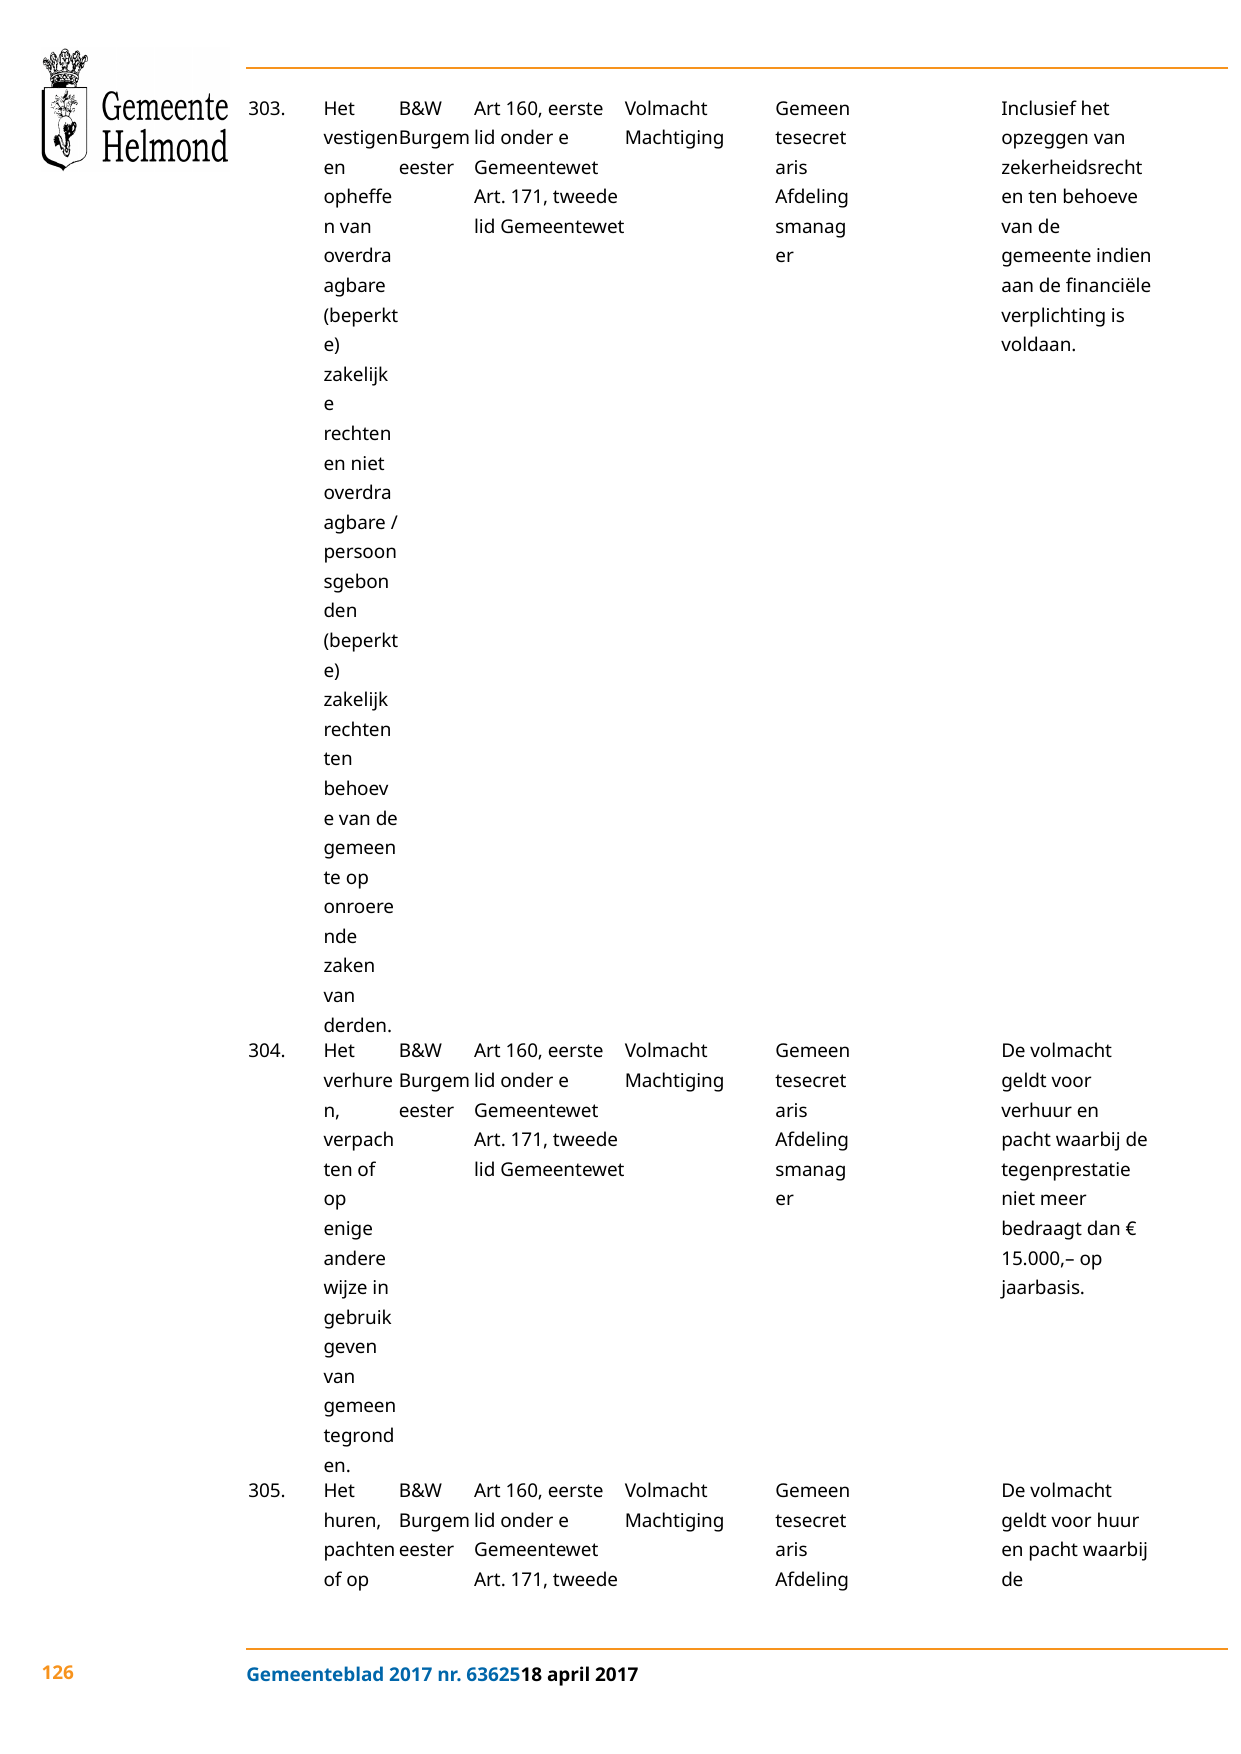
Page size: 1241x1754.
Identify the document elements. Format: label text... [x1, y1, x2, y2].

table_cell [850, 1478, 1001, 1592]
table_cell Het verhuren, verpachten of op enige andere wijze in gebruik geven van gemeentegronden. [323, 1038, 398, 1477]
table_cell Art 160, eerste lid onder e Gemeentewet Art. 171, tweede lid Gemeentewet [474, 1038, 624, 1477]
table_cell Het huren, pachten of op [323, 1478, 398, 1592]
table_cell 305. [248, 1478, 323, 1592]
table_cell Gemeentesecretaris Afdelingsmanager [775, 95, 850, 1038]
table_cell 304. [248, 1038, 323, 1477]
table_cell Volmacht Machtiging [625, 1478, 775, 1592]
table_cell Art 160, eerste lid onder e Gemeentewet Art. 171, tweede [474, 1478, 624, 1592]
table_cell [850, 1038, 1001, 1477]
table_cell De volmacht geldt voor verhuur en pacht waarbij de tegenprestatie niet meer bedraagt dan € 15.000,– op jaarbasis. [1001, 1038, 1152, 1477]
table_cell [850, 95, 1001, 1038]
table_cell Inclusief het opzeggen van zekerheidsrechten ten behoeve van de gemeente indien aan de financiële verplichting is voldaan. [1001, 95, 1152, 1038]
table_cell 303. [248, 95, 323, 1038]
table_cell B&W Burgemeester [399, 1478, 474, 1592]
table_cell Volmacht Machtiging [625, 1038, 775, 1477]
table_cell B&W Burgemeester [399, 95, 474, 1038]
picture [41, 47, 231, 172]
table_cell Gemeentesecretaris Afdeling [775, 1478, 850, 1592]
table_cell B&W Burgemeester [399, 1038, 474, 1477]
table_cell Art 160, eerste lid onder e Gemeentewet Art. 171, tweede lid Gemeentewet [474, 95, 624, 1038]
table_cell Volmacht Machtiging [625, 95, 775, 1038]
table_cell Het vestigen en opheffen van overdraagbare (beperkte) zakelijke rechten en niet overdraagbare / persoonsgebonden (beperkte) zakelijk rechten ten behoeve van de gemeente op onroerende zaken van derden. [323, 95, 398, 1038]
table_cell Gemeentesecretaris Afdelingsmanager [775, 1038, 850, 1477]
table_cell De volmacht geldt voor huur en pacht waarbij de [1001, 1478, 1152, 1592]
